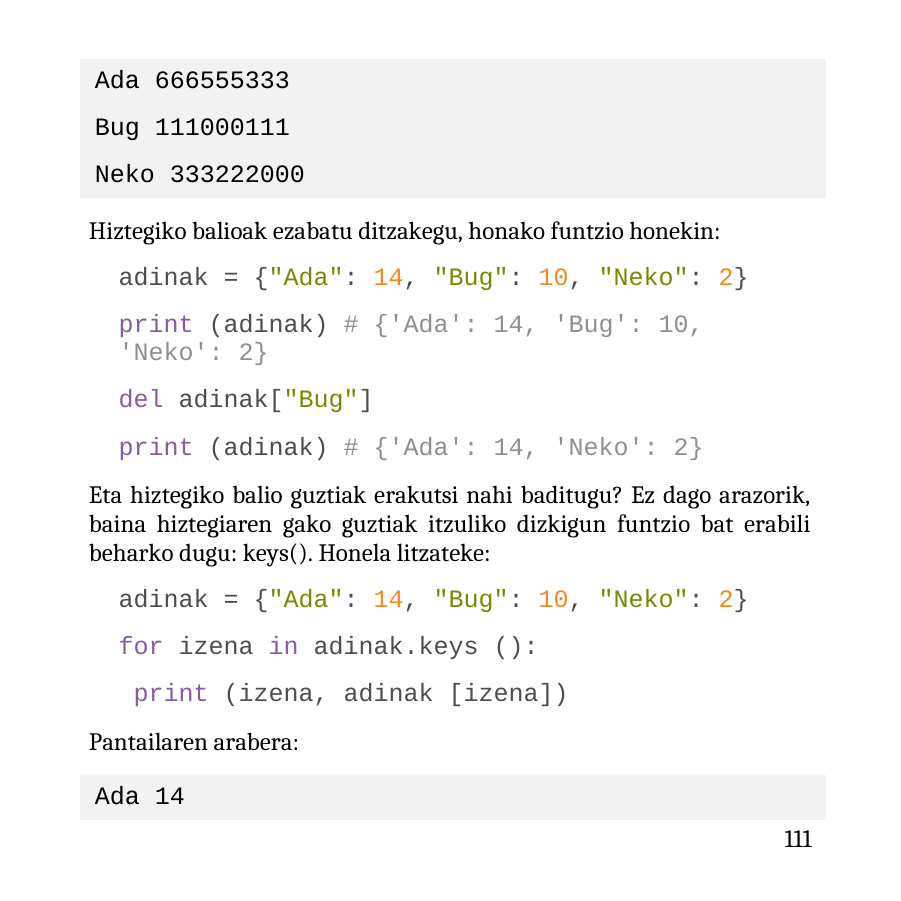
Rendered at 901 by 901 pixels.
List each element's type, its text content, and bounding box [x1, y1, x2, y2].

text print (adinak) # {'Ada': 14, 'Neko': 2} [118, 434, 811, 462]
text Pantailaren arabera: [89, 727, 811, 756]
text del adinak["Bug"] [118, 387, 811, 415]
text Eta hiztegiko balio guztiak erakutsi nahi baditugu? Ez dago arazorik, baina hiztegiaren gako guztiak itzuliko dizkigun funtzio bat erabili beharko dugu: keys(). Honela litzateke: [89, 481, 811, 567]
text print (adinak) # {'Ada': 14, 'Bug': 10, 'Neko': 2} [118, 312, 811, 368]
text print (izena, adinak [izena]) [118, 680, 811, 709]
text Neko 333222000 [86, 153, 820, 192]
text Ada 14 [86, 781, 820, 814]
text Hiztegiko balioak ezabatu ditzakegu, honako funtzio honekin: [89, 217, 811, 246]
text adinak = {"Ada": 14, "Bug": 10, "Neko": 2} [118, 264, 811, 293]
text Bug 111000111 [86, 106, 820, 143]
text adinak = {"Ada": 14, "Bug": 10, "Neko": 2} [118, 586, 811, 614]
text Ada 666555333 [86, 65, 820, 96]
text for izena in adinak.keys (): [118, 633, 811, 662]
